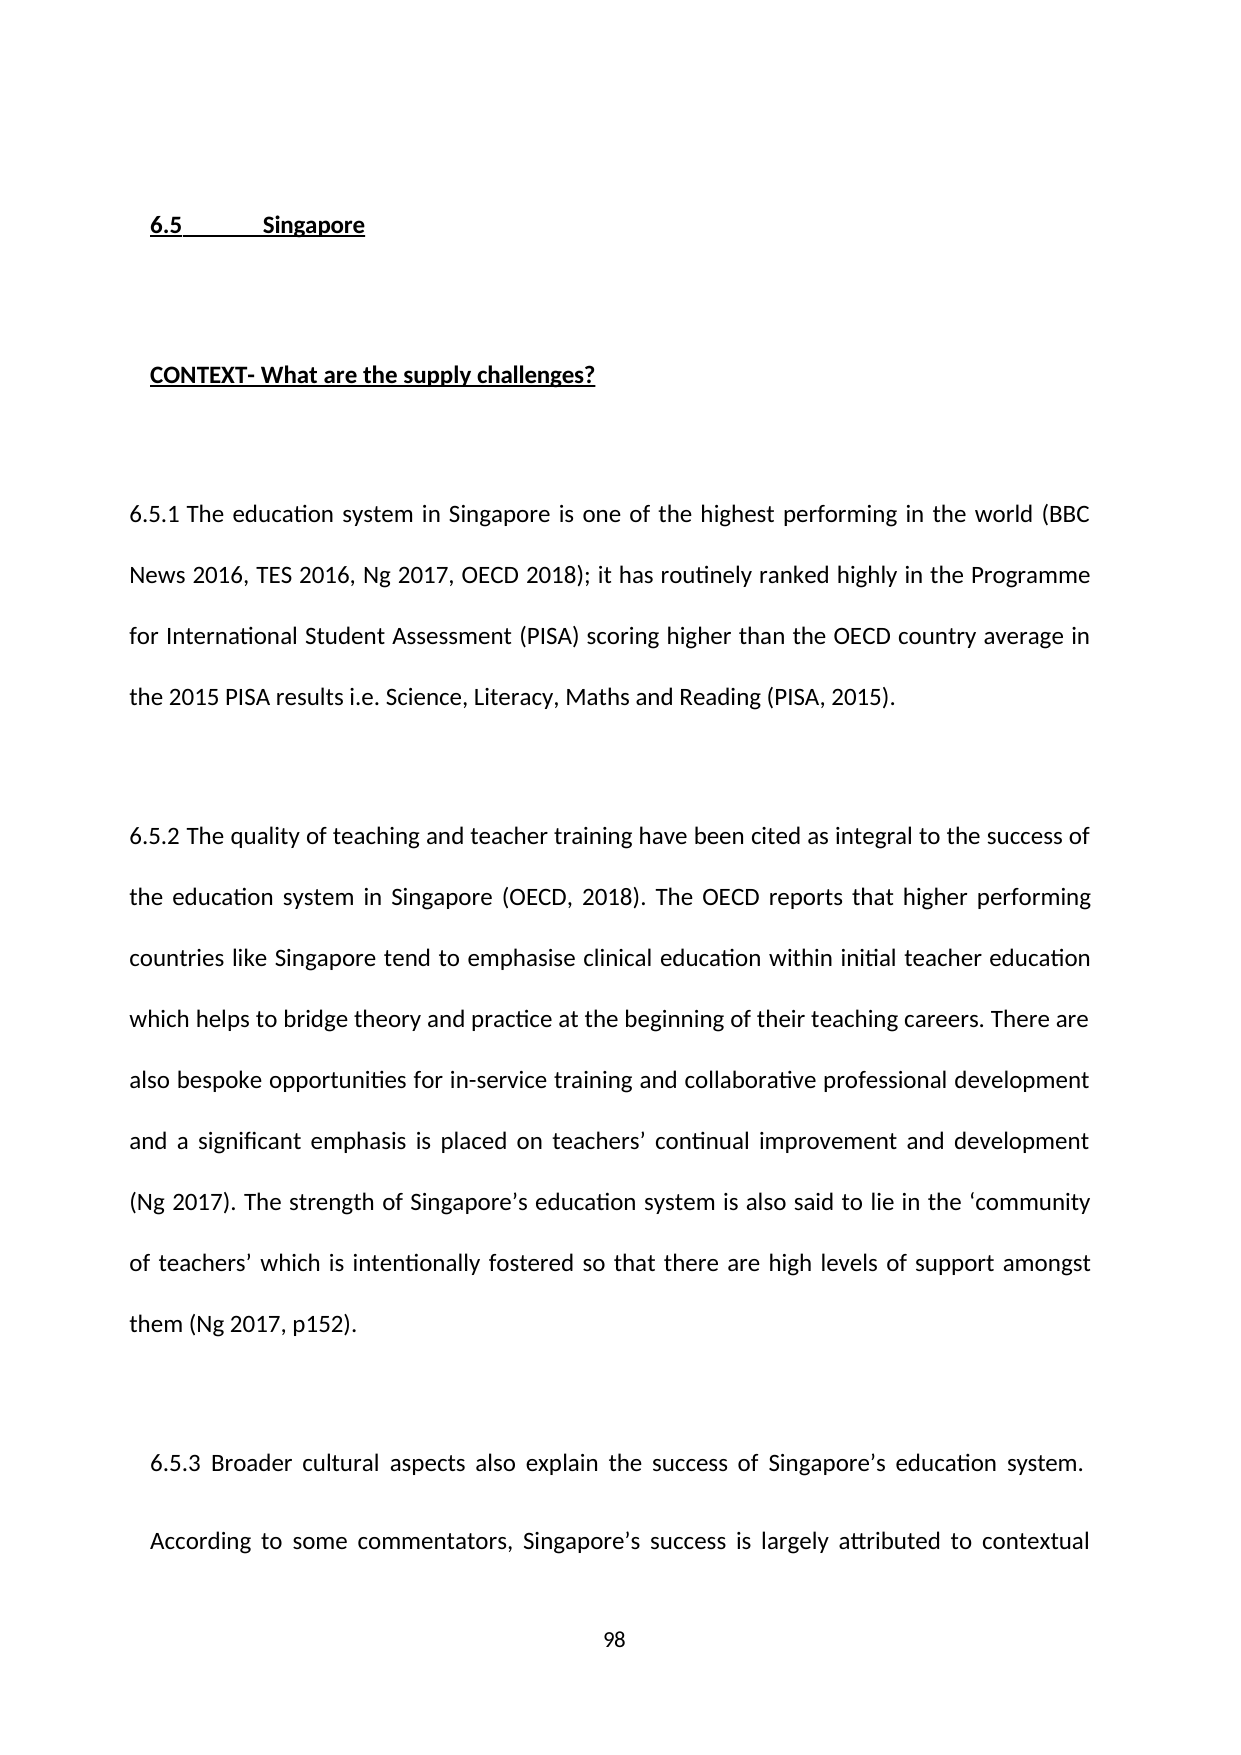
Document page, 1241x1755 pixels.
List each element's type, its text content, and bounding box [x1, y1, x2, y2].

text CONTEXT- What are the supply challenges? [150, 359, 1103, 390]
list Broader cultural aspects also explain the success of Singapore’s education system. [150, 1447, 1103, 1478]
list The education system in Singapore is one of the highest performing in the world (BBC News 2016, TES 2016, Ng 2017, OECD 2018); it has routinely ranked highly in the Programme for International Student Assessment (PISA) scoring higher than the OECD country average in the 2015 PISA results i.e. Science, Literacy, Maths and Reading (PISA, 2015). [129, 498, 1091, 712]
list The quality of teaching and teacher training have been cited as integral to the success of the education system in Singapore (OECD, 2018). The OECD reports that higher performing countries like Singapore tend to emphasise clinical education within initial teacher education which helps to bridge theory and practice at the beginning of their teaching careers. There are also bespoke opportunities for in-service training and collaborative professional development and a significant emphasis is placed on teachers’ continual improvement and development (Ng 2017). The strength of Singapore’s education system is also said to lie in the ‘community of teachers’ which is intentionally fostered so that there are high levels of support amongst them (Ng 2017, p152). [129, 820, 1091, 1339]
subtitle Singapore [150, 209, 1103, 239]
text According to some commentators, Singapore’s success is largely attributed to contextual [150, 1525, 1091, 1556]
